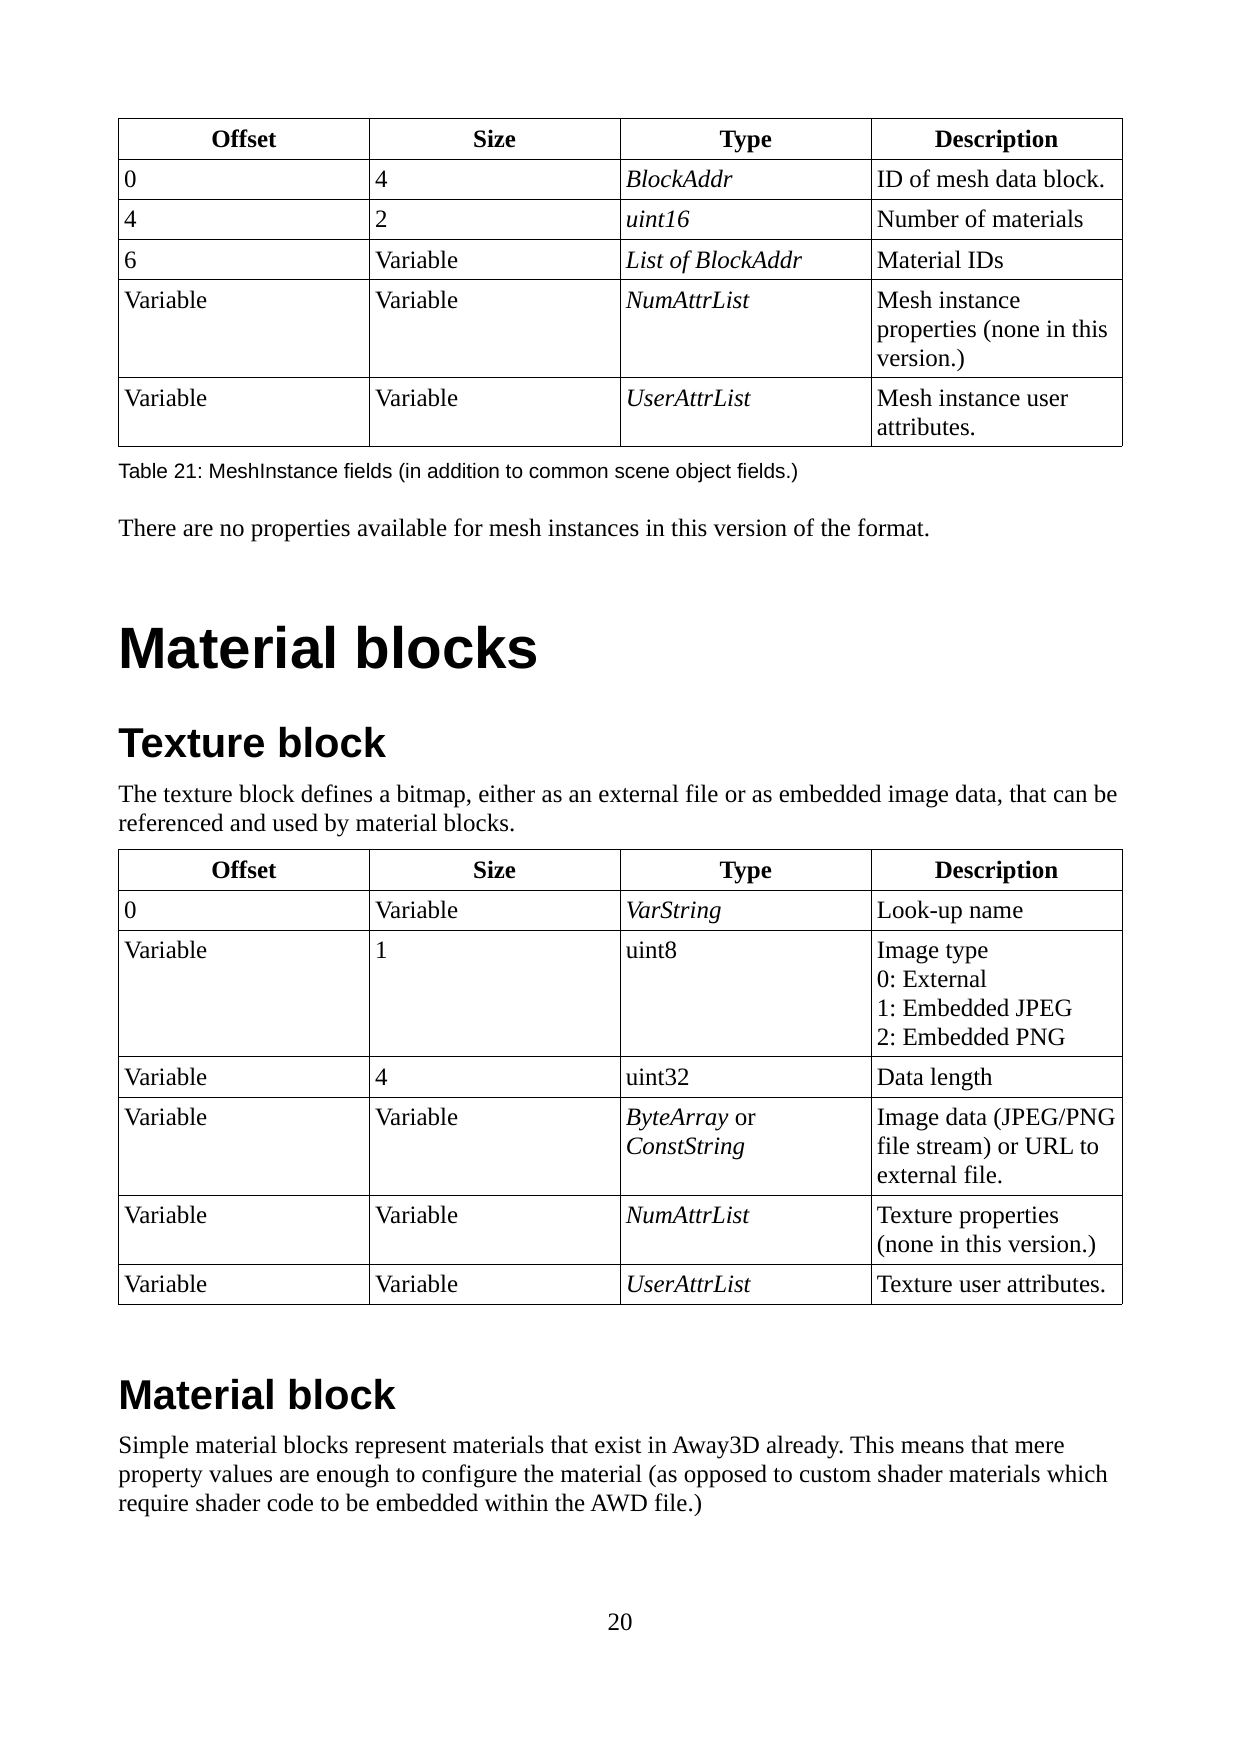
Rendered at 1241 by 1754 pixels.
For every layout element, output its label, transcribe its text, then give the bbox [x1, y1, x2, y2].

table_cell Variable [370, 1265, 620, 1304]
table_cell 4 [370, 1057, 620, 1097]
table_cell UserAttrList [621, 378, 871, 446]
table_cell 0 [119, 891, 369, 930]
table_cell Variable [119, 931, 369, 1056]
table_cell 2 [370, 200, 620, 239]
table_header Description [872, 119, 1122, 158]
table_cell Number of materials [872, 200, 1122, 239]
table_cell 4 [370, 160, 620, 199]
table_cell Variable [119, 280, 369, 377]
table_header Type [621, 119, 871, 158]
table_cell Variable [119, 1196, 369, 1263]
table_cell ID of mesh data block. [872, 160, 1122, 199]
subtitle Material block [118, 1370, 1122, 1418]
table_cell 1 [370, 931, 620, 1056]
table_cell Variable [370, 891, 620, 930]
subtitle Material blocks [118, 614, 1122, 681]
table_cell Texture properties (none in this version.) [872, 1196, 1122, 1263]
text Simple material blocks represent materials that exist in Away3D already. This means that mere property values are enough to configure the material (as opposed to custom shader materials which require shader code to be embedded within the AWD file.) [118, 1431, 1122, 1517]
table_cell Variable [370, 378, 620, 446]
table_cell Variable [370, 1196, 620, 1263]
table_header Type [621, 850, 871, 889]
text The texture block defines a bitmap, either as an external file or as embedded image data, that can be referenced and used by material blocks. [118, 779, 1122, 837]
table_cell Variable [119, 378, 369, 446]
table_cell uint32 [621, 1057, 871, 1097]
table_cell Mesh instance user attributes. [872, 378, 1122, 446]
table_cell Image type 0: External 1: Embedded JPEG 2: Embedded PNG [872, 931, 1122, 1056]
table_cell BlockAddr [621, 160, 871, 199]
table_cell uint8 [621, 931, 871, 1056]
table_cell uint16 [621, 200, 871, 239]
table_header Size [370, 850, 620, 889]
table_cell Variable [119, 1265, 369, 1304]
table_cell VarString [621, 891, 871, 930]
table_cell 0 [119, 160, 369, 199]
table_cell Mesh instance properties (none in this version.) [872, 280, 1122, 377]
table_header Offset [119, 850, 369, 889]
table_cell Look-up name [872, 891, 1122, 930]
table_cell Variable [119, 1098, 369, 1194]
table_cell Material IDs [872, 240, 1122, 279]
text There are no properties available for mesh instances in this version of the format. [118, 513, 1122, 542]
table_cell 6 [119, 240, 369, 279]
text Table 21: MeshInstance fields (in addition to common scene object fields.) [118, 459, 1122, 483]
table_cell List of BlockAddr [621, 240, 871, 279]
table_cell Variable [370, 240, 620, 279]
table_cell Texture user attributes. [872, 1265, 1122, 1304]
table_cell NumAttrList [621, 1196, 871, 1263]
table_header Size [370, 119, 620, 158]
subtitle Texture block [118, 719, 1122, 767]
table_header Offset [119, 119, 369, 158]
table_cell Image data (JPEG/PNG file stream) or URL to external file. [872, 1098, 1122, 1194]
table_cell ByteArray or ConstString [621, 1098, 871, 1194]
table_cell 4 [119, 200, 369, 239]
table_cell UserAttrList [621, 1265, 871, 1304]
table_cell Data length [872, 1057, 1122, 1097]
table_header Description [872, 850, 1122, 889]
table_cell NumAttrList [621, 280, 871, 377]
table_cell Variable [119, 1057, 369, 1097]
table_cell Variable [370, 280, 620, 377]
table_cell Variable [370, 1098, 620, 1194]
